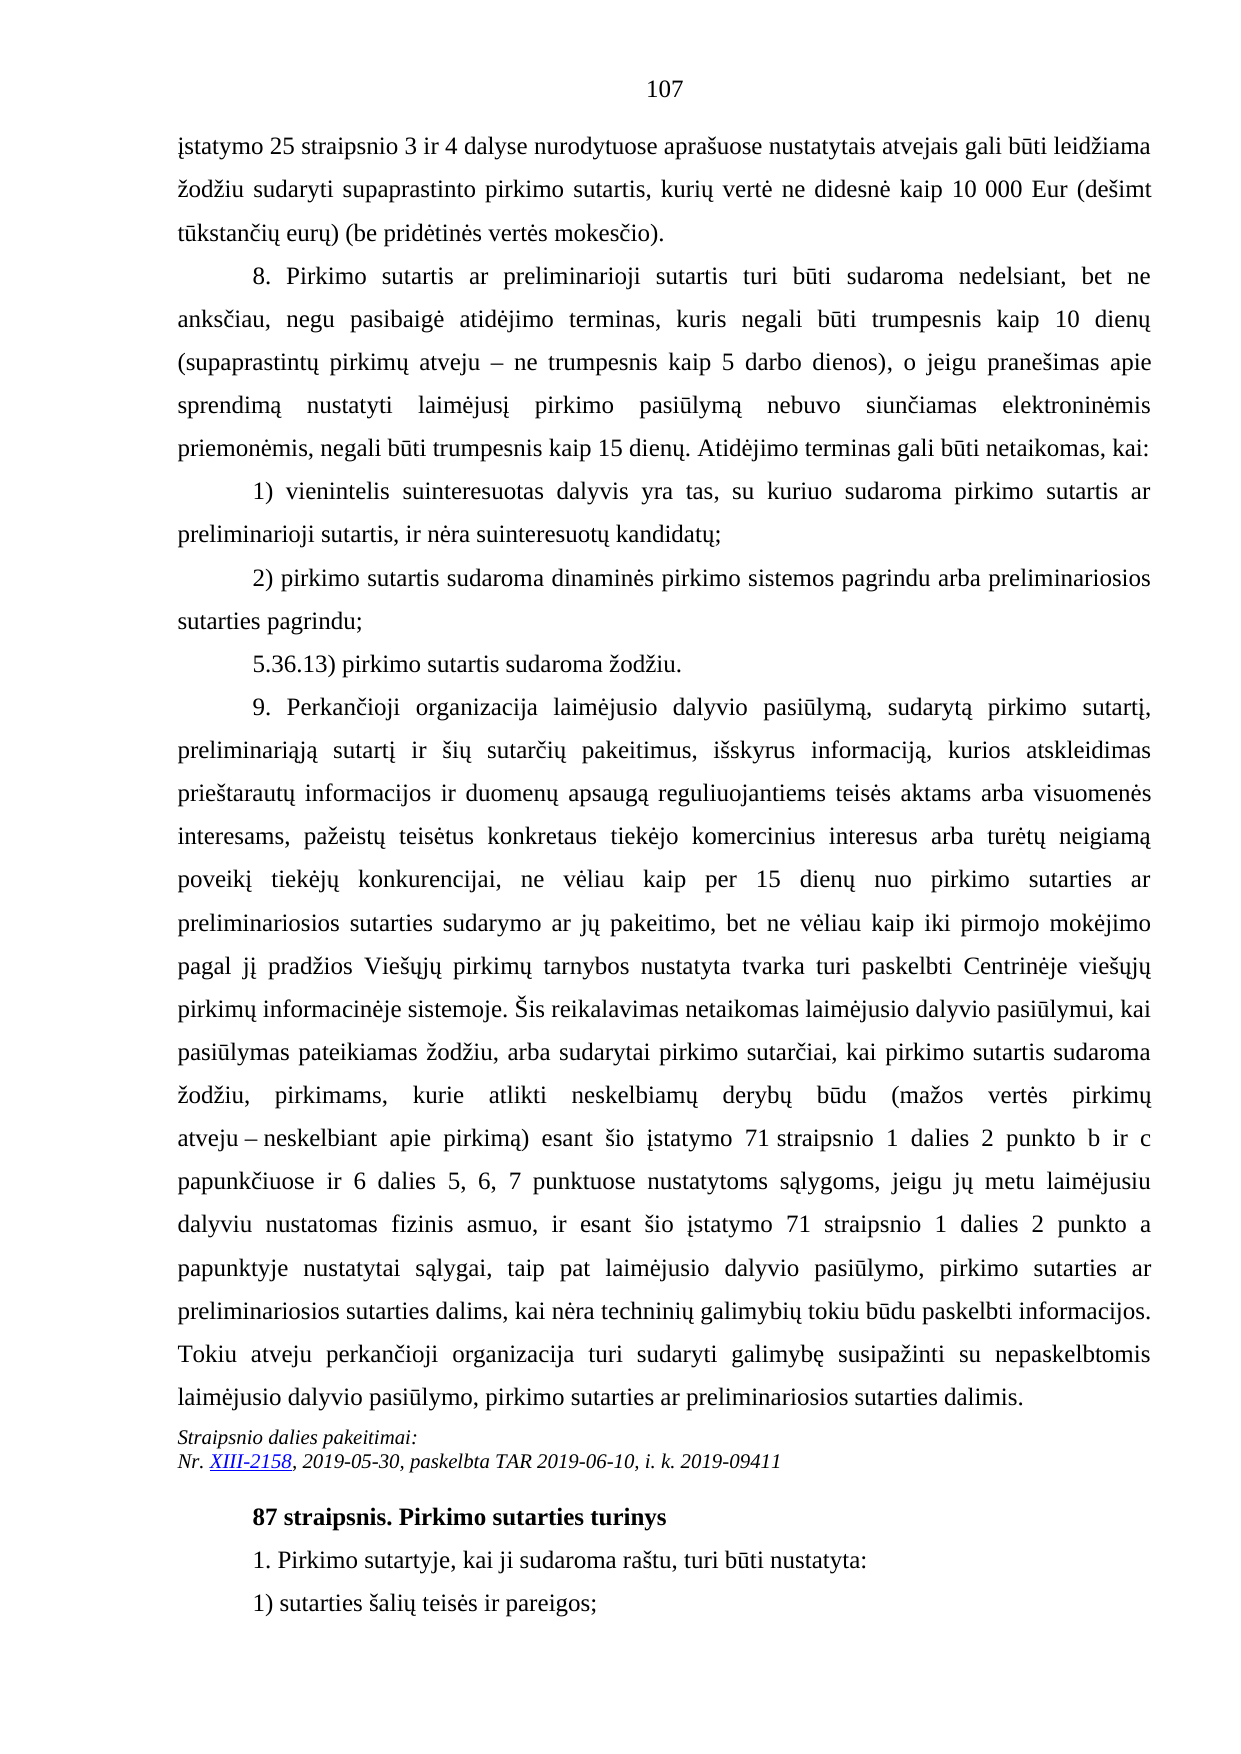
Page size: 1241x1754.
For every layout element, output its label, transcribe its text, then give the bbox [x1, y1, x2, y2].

text 8. Pirkimo sutartis ar preliminarioji sutartis turi būti sudaroma nedelsiant, bet ne anksčiau, negu pasibaigė atidėjimo terminas, kuris negali būti trumpesnis kaip 10 dienų (supaprastintų pirkimų atveju – ne trumpesnis kaip 5 darbo dienos), o jeigu pranešimas apie sprendimą nustatyti laimėjusį pirkimo pasiūlymą nebuvo siunčiamas elektroninėmis priemonėmis, negali būti trumpesnis kaip 15 dienų. Atidėjimo terminas gali būti netaikomas, kai: [177, 261, 1152, 462]
text 1) vienintelis suinteresuotas dalyvis yra tas, su kuriuo sudaroma pirkimo sutartis ar preliminarioji sutartis, ir nėra suinteresuotų kandidatų; [177, 476, 1152, 548]
subtitle 3) pirkimo sutartis sudaroma žodžiu. [177, 649, 1152, 678]
text 2) pirkimo sutartis sudaroma dinaminės pirkimo sistemos pagrindu arba preliminariosios sutarties pagrindu; [177, 563, 1152, 634]
text 1. Pirkimo sutartyje, kai ji sudaroma raštu, turi būti nustatyta: [177, 1545, 1152, 1574]
text Straipsnio dalies pakeitimai: [177, 1425, 1152, 1449]
text 87 straipsnis. Pirkimo sutarties turinys [177, 1502, 1152, 1531]
text Nr. XIII-2158, 2019-05-30, paskelbta TAR 2019-06-10, i. k. 2019-09411 [177, 1449, 1152, 1473]
text 9. Perkančioji organizacija laimėjusio dalyvio pasiūlymą, sudarytą pirkimo sutartį, preliminariąją sutartį ir šių sutarčių pakeitimus, išskyrus informaciją, kurios atskleidimas prieštarautų informacijos ir duomenų apsaugą reguliuojantiems teisės aktams arba visuomenės interesams, pažeistų teisėtus konkretaus tiekėjo komercinius interesus arba turėtų neigiamą poveikį tiekėjų konkurencijai, ne vėliau kaip per 15 dienų nuo pirkimo sutarties ar preliminariosios sutarties sudarymo ar jų pakeitimo, bet ne vėliau kaip iki pirmojo mokėjimo pagal jį pradžios Viešųjų pirkimų tarnybos nustatyta tvarka turi paskelbti Centrinėje viešųjų pirkimų informacinėje sistemoje. Šis reikalavimas netaikomas laimėjusio dalyvio pasiūlymui, kai pasiūlymas pateikiamas žodžiu, arba sudarytai pirkimo sutarčiai, kai pirkimo sutartis sudaroma žodžiu, pirkimams, kurie atlikti neskelbiamų derybų būdu (mažos vertės pirkimų atveju – neskelbiant apie pirkimą) esant šio įstatymo 71 straipsnio 1 dalies 2 punkto b ir c papunkčiuose ir 6 dalies 5, 6, 7 punktuose nustatytoms sąlygoms, jeigu jų metu laimėjusiu dalyviu nustatomas fizinis asmuo, ir esant šio įstatymo 71 straipsnio 1 dalies 2 punkto a papunktyje nustatytai sąlygai, taip pat laimėjusio dalyvio pasiūlymo, pirkimo sutarties ar preliminariosios sutarties dalims, kai nėra techninių galimybių tokiu būdu paskelbti informacijos. Tokiu atveju perkančioji organizacija turi sudaryti galimybę susipažinti su nepaskelbtomis laimėjusio dalyvio pasiūlymo, pirkimo sutarties ar preliminariosios sutarties dalimis. [177, 692, 1152, 1411]
text 1) sutarties šalių teisės ir pareigos; [177, 1588, 1152, 1617]
text įstatymo 25 straipsnio 3 ir 4 dalyse nurodytuose aprašuose nustatytais atvejais gali būti leidžiama žodžiu sudaryti supaprastinto pirkimo sutartis, kurių vertė ne didesnė kaip 10 000 Eur (dešimt tūkstančių eurų) (be pridėtinės vertės mokesčio). [177, 131, 1152, 246]
